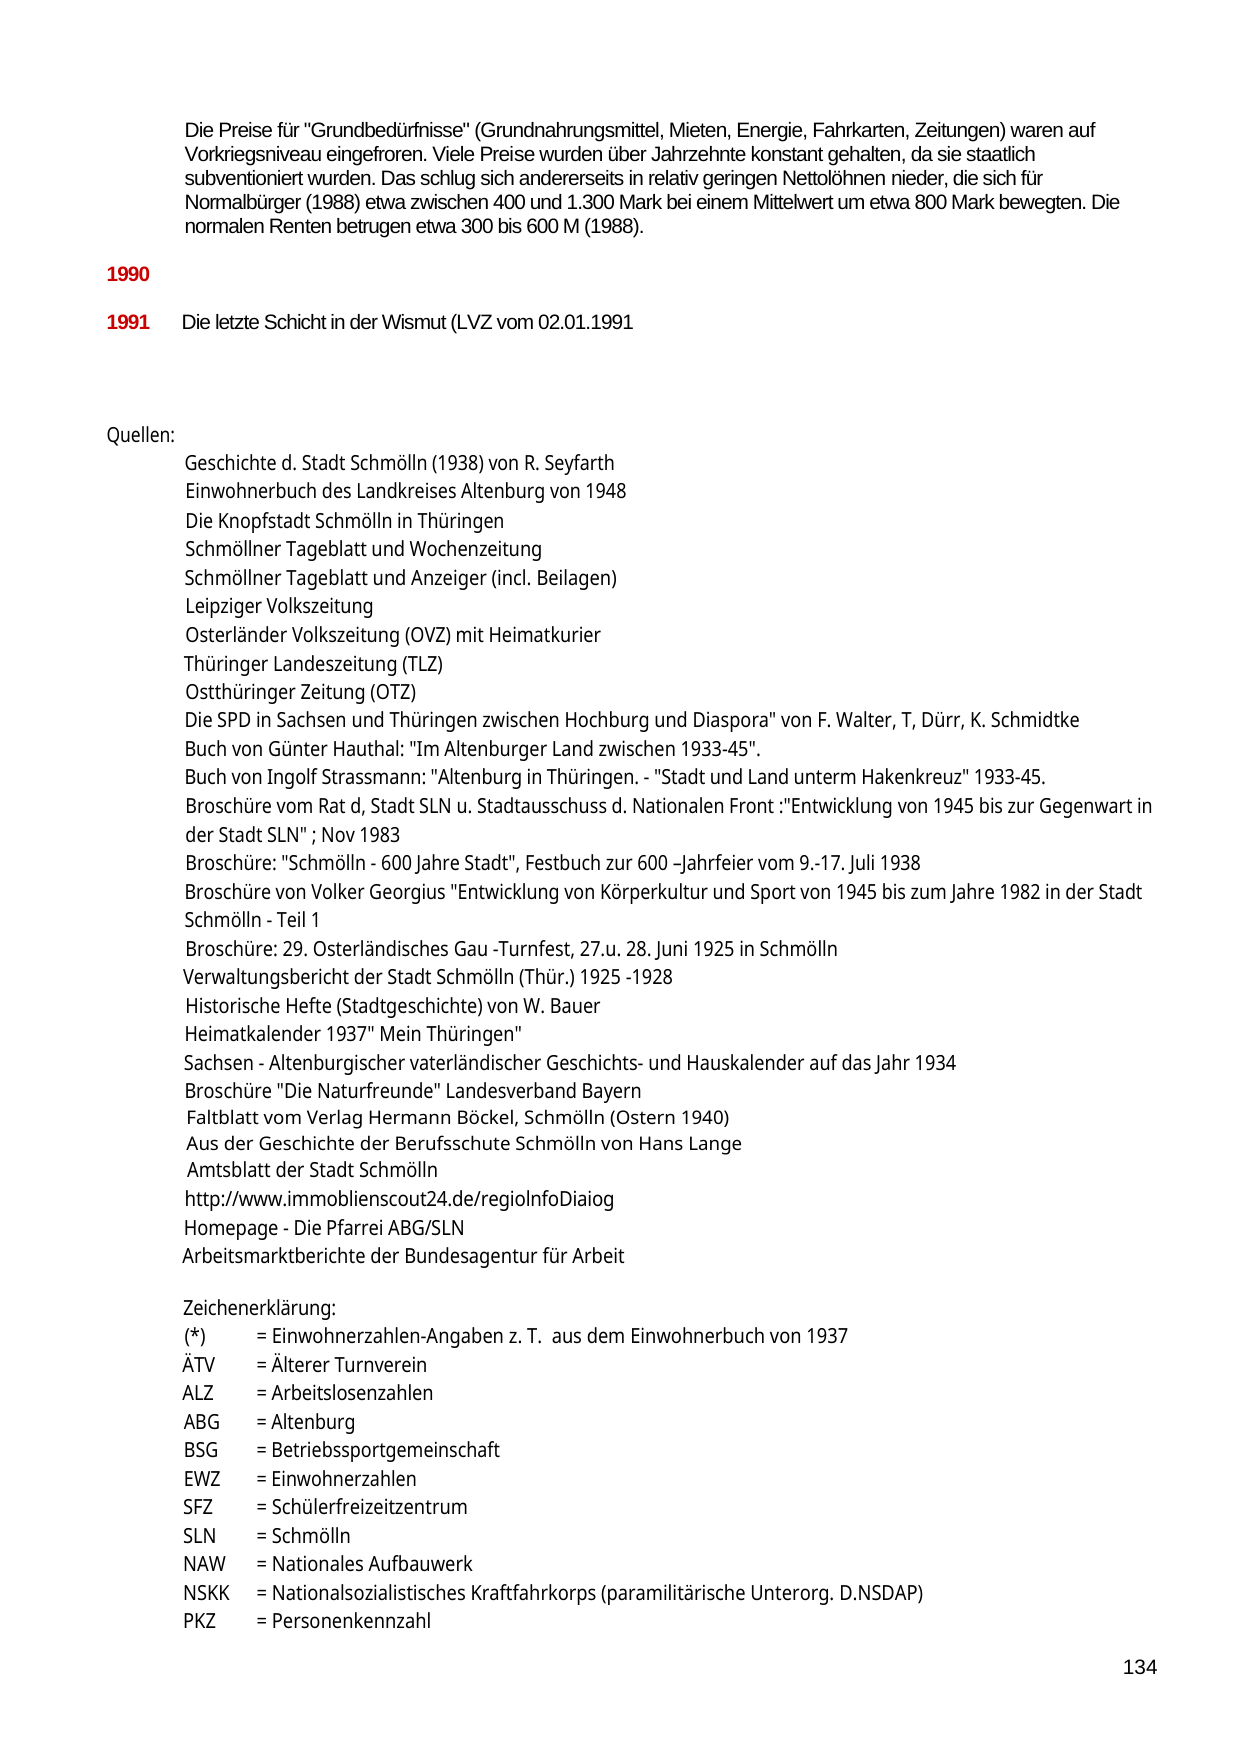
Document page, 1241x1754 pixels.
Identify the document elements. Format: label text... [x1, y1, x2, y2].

text (*) = Einwohnerzahlen-Angaben z. T. aus dem Einwohnerbuch von 1937 [184, 1322, 1157, 1350]
text Ostthüringer Zeitung (OTZ) [185, 677, 1157, 706]
text ÄTV = Älterer Turnverein [182, 1350, 1157, 1378]
text Historische Hefte (Stadtgeschichte) von W. Bauer [185, 991, 1157, 1019]
text Leipziger Volkszeitung [185, 591, 1157, 619]
text Die Knopfstadt Schmölln in Thüringen [185, 506, 1157, 534]
text Die SPD in Sachsen und Thüringen zwischen Hochburg und Diaspora" von F. Walter, T, Dürr, K. Schmidtke [184, 706, 1157, 734]
text NAW = Nationales Aufbauwerk [183, 1549, 1157, 1578]
text Broschüre "Die Naturfreunde" Landesverband Bayern [184, 1076, 1157, 1104]
text Amtsblatt der Stadt Schmölln [182, 1156, 1157, 1184]
text Broschüre von Volker Georgius "Entwicklung von Körperkultur und Sport von 1945 bis zum Jahre 1982 in der Stadt Schmölln - Teil 1 [184, 877, 1157, 934]
text NSKK = Nationalsozialistisches Kraftfahrkorps (paramilitärische Unterorg. D.NSDAP) [183, 1578, 1157, 1606]
text Schmöllner Tageblatt und Wochenzeitung [185, 534, 1157, 563]
text Schmöllner Tageblatt und Anzeiger (incl. Beilagen) [184, 563, 1157, 591]
text Arbeitsmarktberichte der Bundesagentur für Arbeit [182, 1242, 1157, 1270]
text Osterländer Volkszeitung (OVZ) mit Heimatkurier [185, 620, 1157, 649]
text Homepage - Die Pfarrei ABG/SLN [184, 1213, 1157, 1242]
text SFZ = Schülerfreizeitzentrum [183, 1492, 1157, 1521]
text SLN = Schmölln [183, 1521, 1157, 1549]
text Aus der Geschichte der Berufsschute Schmölln von Hans Lange [106, 1130, 1157, 1156]
text PKZ = Personenkennzahl [183, 1606, 1157, 1634]
text Verwaltungsbericht der Stadt Schmölln (Thür.) 1925 -1928 [183, 962, 1157, 991]
text Die Preise für "Grundbedürfnisse" (Grundnahrungsmittel, Mieten, Energie, Fahrkarten, Zeitungen) waren auf Vorkriegsniveau eingefroren. Viele Prei­se wurden über Jahrzehnte konstant gehalten, da sie staatlich subventioniert wurden. Das schlug sich andererseits in relativ geringen Nettolöhnen nieder, die sich für Normalbürger (1988) etwa zwischen 400 und 1.300 Mark bei einem Mittelwert um etwa 800 Mark bewegten. Die normalen Ren­ten betrugen etwa 300 bis 600 M (1988). [184, 118, 1157, 238]
text ALZ = Arbeitslosenzahlen [182, 1378, 1157, 1407]
text Quellen: [106, 420, 1157, 448]
text Broschüre vom Rat d, Stadt SLN u. Stadtausschuss d. Nationalen Front :"Entwicklung von 1945 bis zur Gegenwart in der Stadt SLN" ; Nov 1983 [185, 792, 1157, 848]
text Heimatkalender 1937" Mein Thüringen" [184, 1019, 1157, 1048]
text ABG = Altenburg [184, 1407, 1157, 1435]
text Einwohnerbuch des Landkreises Altenburg von 1948 [185, 477, 1157, 505]
text Thüringer Landeszeitung (TLZ) [184, 649, 1157, 677]
text Buch von Günter Hauthal: "Im Altenburger Land zwischen 1933-45". [184, 734, 1157, 762]
text Zeichenerklärung: [183, 1293, 1157, 1322]
text Sachsen - Altenburgischer vaterländischer Geschichts- und Hauskalender auf das Jahr 1934 [184, 1048, 1157, 1076]
text Broschüre: "Schmölln - 600 Jahre Stadt", Festbuch zur 600 –Jahrfeier vom 9.-17. Juli 1938 [185, 848, 1157, 877]
text Buch von Ingolf Strassmann: "Altenburg in Thüringen. - "Stadt und Land unterm Hakenkreuz" 1933-45. [184, 762, 1157, 791]
text Broschüre: 29. Osterländisches Gau -Turnfest, 27.u. 28. Juni 1925 in Schmölln [185, 934, 1157, 962]
text 1990 [106, 262, 1157, 286]
text Geschichte d. Stadt Schmölln (1938) von R. Seyfarth [184, 448, 1157, 477]
text Faltblatt vom Verlag Hermann Böckel, Schmölln (Ostern 1940) [106, 1104, 1157, 1130]
text http://www.immoblienscout24.de/regiolnfoDiaiog [184, 1184, 1157, 1212]
text EWZ = Einwohnerzahlen [184, 1464, 1157, 1492]
text 1991 Die letzte Schicht in der Wismut (LVZ vom 02.01.1991 [106, 310, 1157, 334]
text BSG = Betriebssportgemeinschaft [184, 1435, 1157, 1464]
